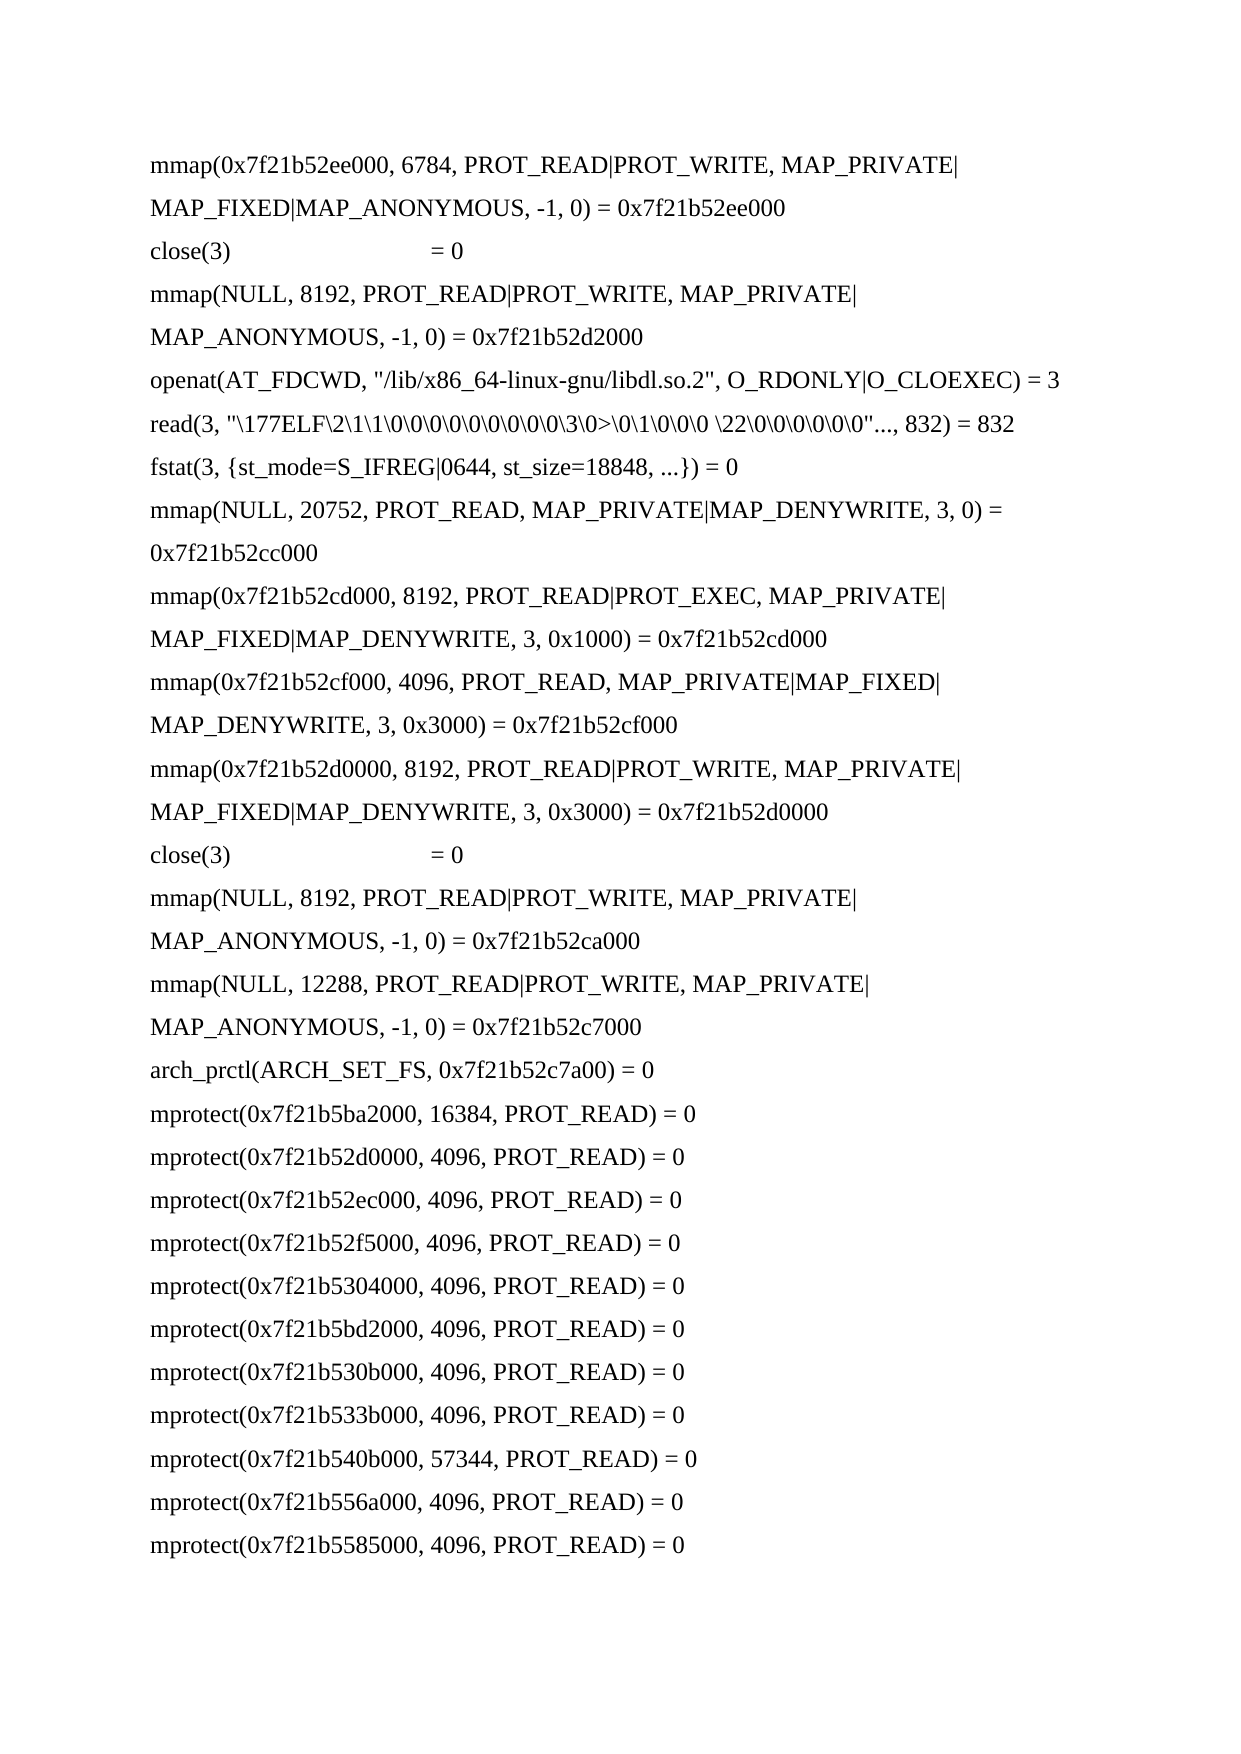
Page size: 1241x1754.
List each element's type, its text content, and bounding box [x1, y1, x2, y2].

text mmap(0x7f21b52d0000, 8192, PROT_READ|PROT_WRITE, MAP_PRIVATE|MAP_FIXED|MAP_DENYWRITE, 3, 0x3000) = 0x7f21b52d0000 [150, 754, 1090, 826]
text mmap(NULL, 20752, PROT_READ, MAP_PRIVATE|MAP_DENYWRITE, 3, 0) = 0x7f21b52cc000 [150, 495, 1090, 567]
text mprotect(0x7f21b52f5000, 4096, PROT_READ) = 0 [150, 1228, 1090, 1257]
text arch_prctl(ARCH_SET_FS, 0x7f21b52c7a00) = 0 [150, 1056, 1090, 1084]
text mprotect(0x7f21b540b000, 57344, PROT_READ) = 0 [150, 1444, 1090, 1472]
text mprotect(0x7f21b530b000, 4096, PROT_READ) = 0 [150, 1357, 1090, 1386]
text mprotect(0x7f21b556a000, 4096, PROT_READ) = 0 [150, 1487, 1090, 1516]
text mprotect(0x7f21b52d0000, 4096, PROT_READ) = 0 [150, 1142, 1090, 1171]
text fstat(3, {st_mode=S_IFREG|0644, st_size=18848, ...}) = 0 [150, 452, 1090, 481]
text mprotect(0x7f21b5ba2000, 16384, PROT_READ) = 0 [150, 1099, 1090, 1127]
text openat(AT_FDCWD, "/lib/x86_64-linux-gnu/libdl.so.2", O_RDONLY|O_CLOEXEC) = 3 [150, 366, 1090, 394]
text mprotect(0x7f21b5585000, 4096, PROT_READ) = 0 [150, 1530, 1090, 1559]
text mmap(0x7f21b52ee000, 6784, PROT_READ|PROT_WRITE, MAP_PRIVATE|MAP_FIXED|MAP_ANONYMOUS, -1, 0) = 0x7f21b52ee000 [150, 150, 1090, 222]
text close(3) = 0 [150, 236, 1090, 265]
text mmap(0x7f21b52cd000, 8192, PROT_READ|PROT_EXEC, MAP_PRIVATE|MAP_FIXED|MAP_DENYWRITE, 3, 0x1000) = 0x7f21b52cd000 [150, 581, 1090, 653]
text mprotect(0x7f21b52ec000, 4096, PROT_READ) = 0 [150, 1185, 1090, 1214]
text mmap(NULL, 8192, PROT_READ|PROT_WRITE, MAP_PRIVATE|MAP_ANONYMOUS, -1, 0) = 0x7f21b52d2000 [150, 279, 1090, 351]
text mmap(0x7f21b52cf000, 4096, PROT_READ, MAP_PRIVATE|MAP_FIXED|MAP_DENYWRITE, 3, 0x3000) = 0x7f21b52cf000 [150, 667, 1090, 739]
text mprotect(0x7f21b5bd2000, 4096, PROT_READ) = 0 [150, 1314, 1090, 1343]
text mprotect(0x7f21b533b000, 4096, PROT_READ) = 0 [150, 1401, 1090, 1429]
text mmap(NULL, 8192, PROT_READ|PROT_WRITE, MAP_PRIVATE|MAP_ANONYMOUS, -1, 0) = 0x7f21b52ca000 [150, 883, 1090, 955]
text mprotect(0x7f21b5304000, 4096, PROT_READ) = 0 [150, 1271, 1090, 1300]
text close(3) = 0 [150, 840, 1090, 869]
text mmap(NULL, 12288, PROT_READ|PROT_WRITE, MAP_PRIVATE|MAP_ANONYMOUS, -1, 0) = 0x7f21b52c7000 [150, 969, 1090, 1041]
text read(3, "\177ELF\2\1\1\0\0\0\0\0\0\0\0\0\3\0>\0\1\0\0\0 \22\0\0\0\0\0\0"..., 832) = 832 [150, 409, 1090, 437]
